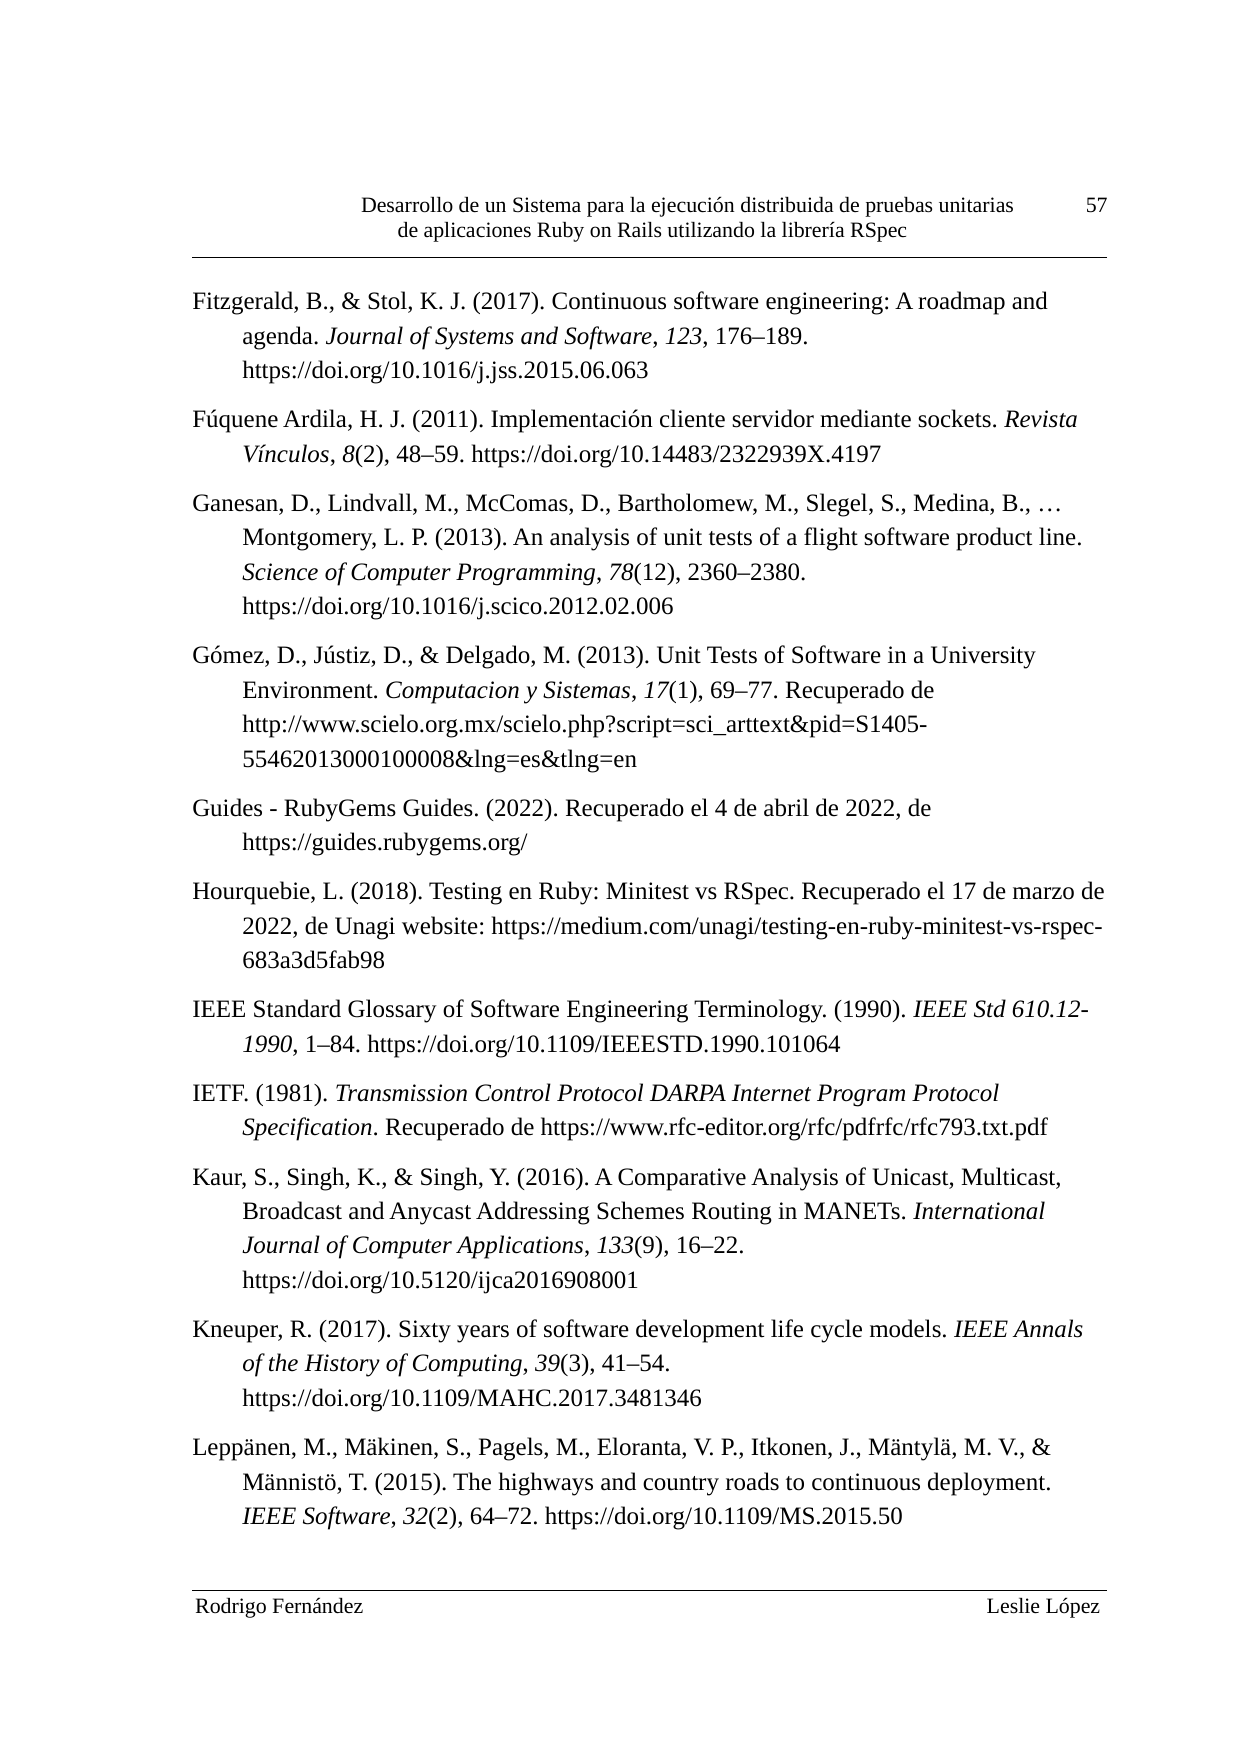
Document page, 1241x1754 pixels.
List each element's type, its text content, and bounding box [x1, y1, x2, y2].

text IETF. (1981). Transmission Control Protocol DARPA Internet Program Protocol Specification. Recuperado de https://www.rfc-editor.org/rfc/pdfrfc/rfc793.txt.pdf [192, 1078, 1107, 1141]
text Ganesan, D., Lindvall, M., McComas, D., Bartholomew, M., Slegel, S., Medina, B., … Montgomery, L. P. (2013). An analysis of unit tests of a flight software product line. Science of Computer Programming, 78(12), 2360–2380. https://doi.org/10.1016/j.scico.2012.02.006 [192, 488, 1107, 620]
text Kneuper, R. (2017). Sixty years of software development life cycle models. IEEE Annals of the History of Computing, 39(3), 41–54. https://doi.org/10.1109/MAHC.2017.3481346 [192, 1314, 1107, 1412]
text Fúquene Ardila, H. J. (2011). Implementación cliente servidor mediante sockets. Revista Vínculos, 8(2), 48–59. https://doi.org/10.14483/2322939X.4197 [192, 404, 1107, 468]
text Gómez, D., Jústiz, D., & Delgado, M. (2013). Unit Tests of Software in a University Environment. Computacion y Sistemas, 17(1), 69–77. Recuperado de http://www.scielo.org.mx/scielo.php?script=sci_arttext&pid=S1405-55462013000100008&lng=es&tlng=en [192, 640, 1107, 773]
text Leppänen, M., Mäkinen, S., Pagels, M., Eloranta, V. P., Itkonen, J., Mäntylä, M. V., & Männistö, T. (2015). The highways and country roads to continuous deployment. IEEE Software, 32(2), 64–72. https://doi.org/10.1109/MS.2015.50 [192, 1432, 1107, 1530]
text Guides - RubyGems Guides. (2022). Recuperado el 4 de abril de 2022, de https://guides.rubygems.org/ [192, 793, 1107, 856]
text Hourquebie, L. (2018). Testing en Ruby: Minitest vs RSpec. Recuperado el 17 de marzo de 2022, de Unagi website: https://medium.com/unagi/testing-en-ruby-minitest-vs-rspec-683a3d5fab98 [192, 876, 1107, 974]
text Kaur, S., Singh, K., & Singh, Y. (2016). A Comparative Analysis of Unicast, Multicast, Broadcast and Anycast Addressing Schemes Routing in MANETs. International Journal of Computer Applications, 133(9), 16–22. https://doi.org/10.5120/ijca2016908001 [192, 1162, 1107, 1294]
text Fitzgerald, B., & Stol, K. J. (2017). Continuous software engineering: A roadmap and agenda. Journal of Systems and Software, 123, 176–189. https://doi.org/10.1016/j.jss.2015.06.063 [192, 286, 1107, 384]
text IEEE Standard Glossary of Software Engineering Terminology. (1990). IEEE Std 610.12-1990, 1–84. https://doi.org/10.1109/IEEESTD.1990.101064 [192, 994, 1107, 1058]
